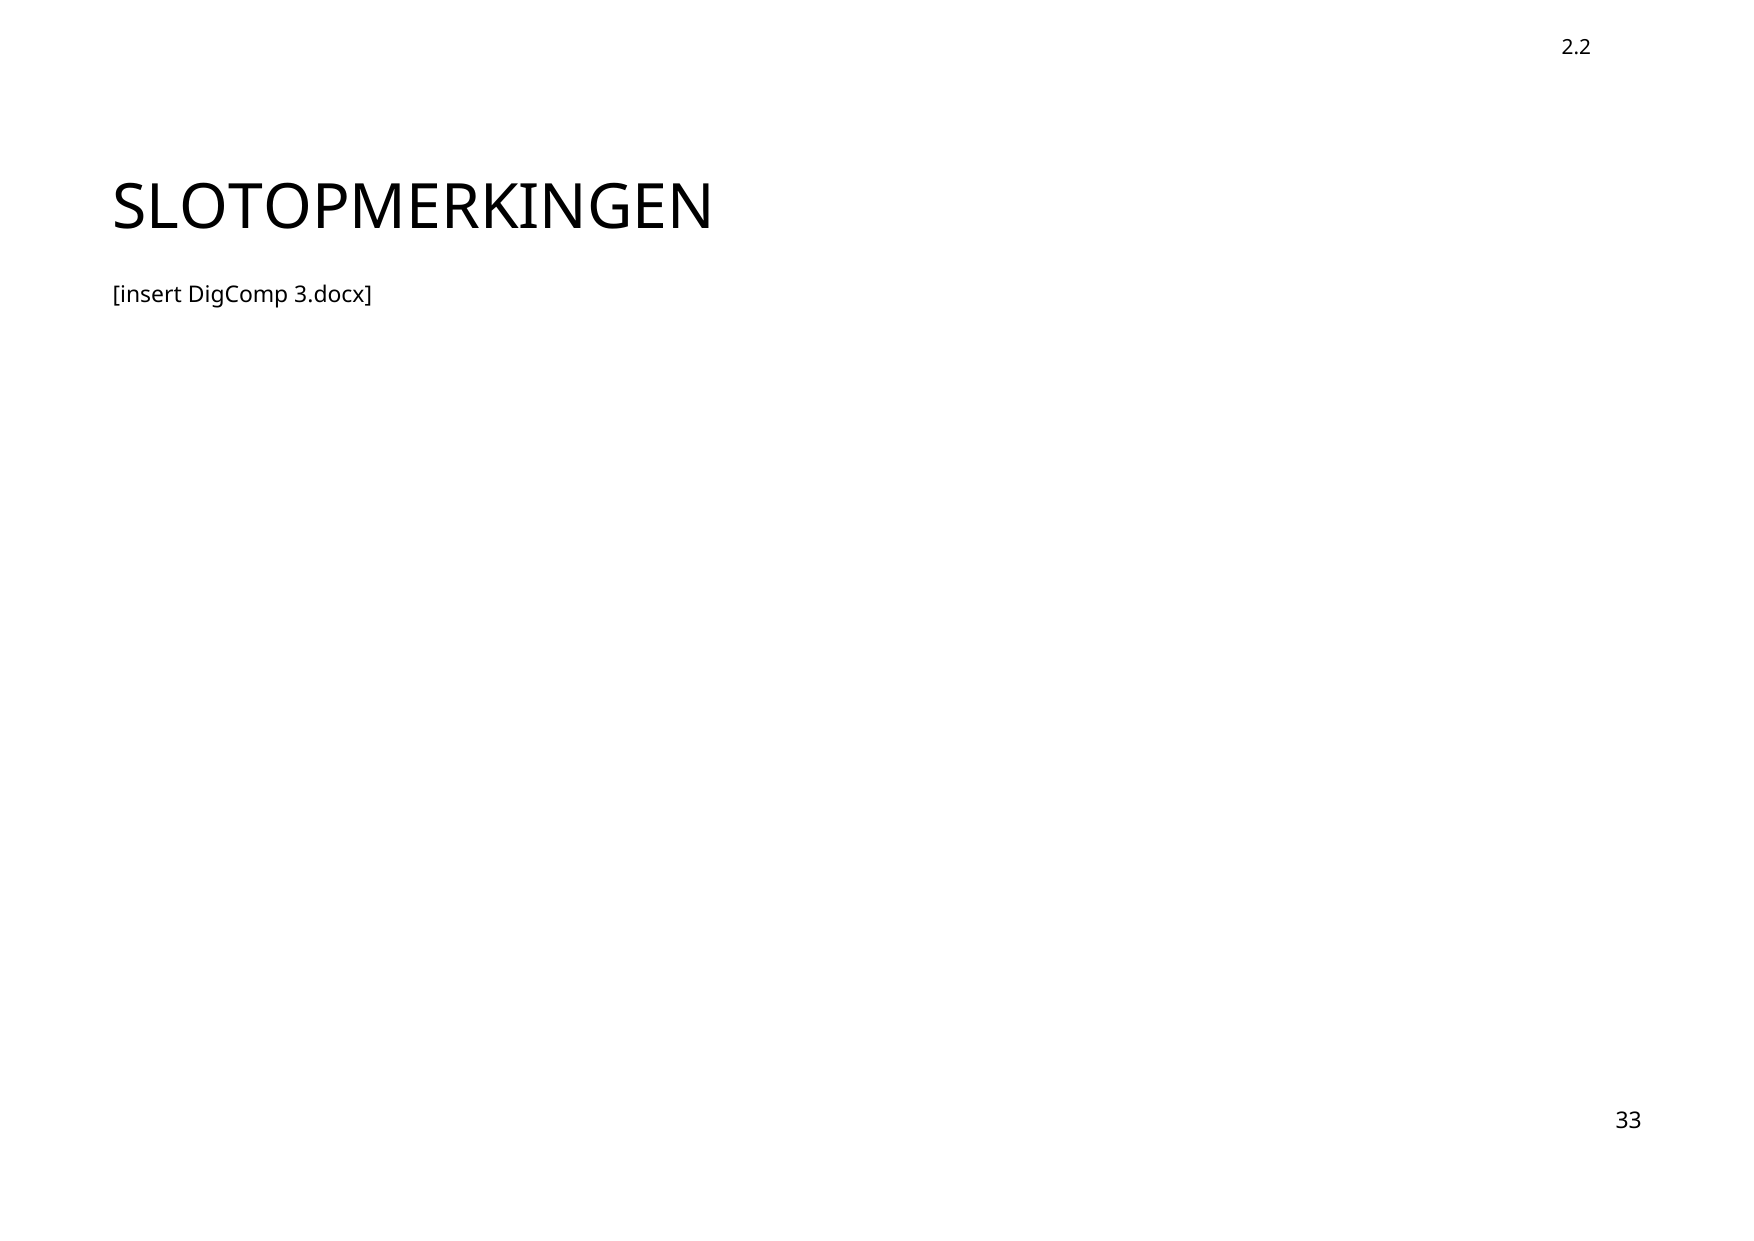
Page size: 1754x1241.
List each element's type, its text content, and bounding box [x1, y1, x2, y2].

text [insert DigComp 3.docx] [112, 278, 1641, 309]
subtitle SLOTOPMERKINGEN [112, 162, 1641, 247]
